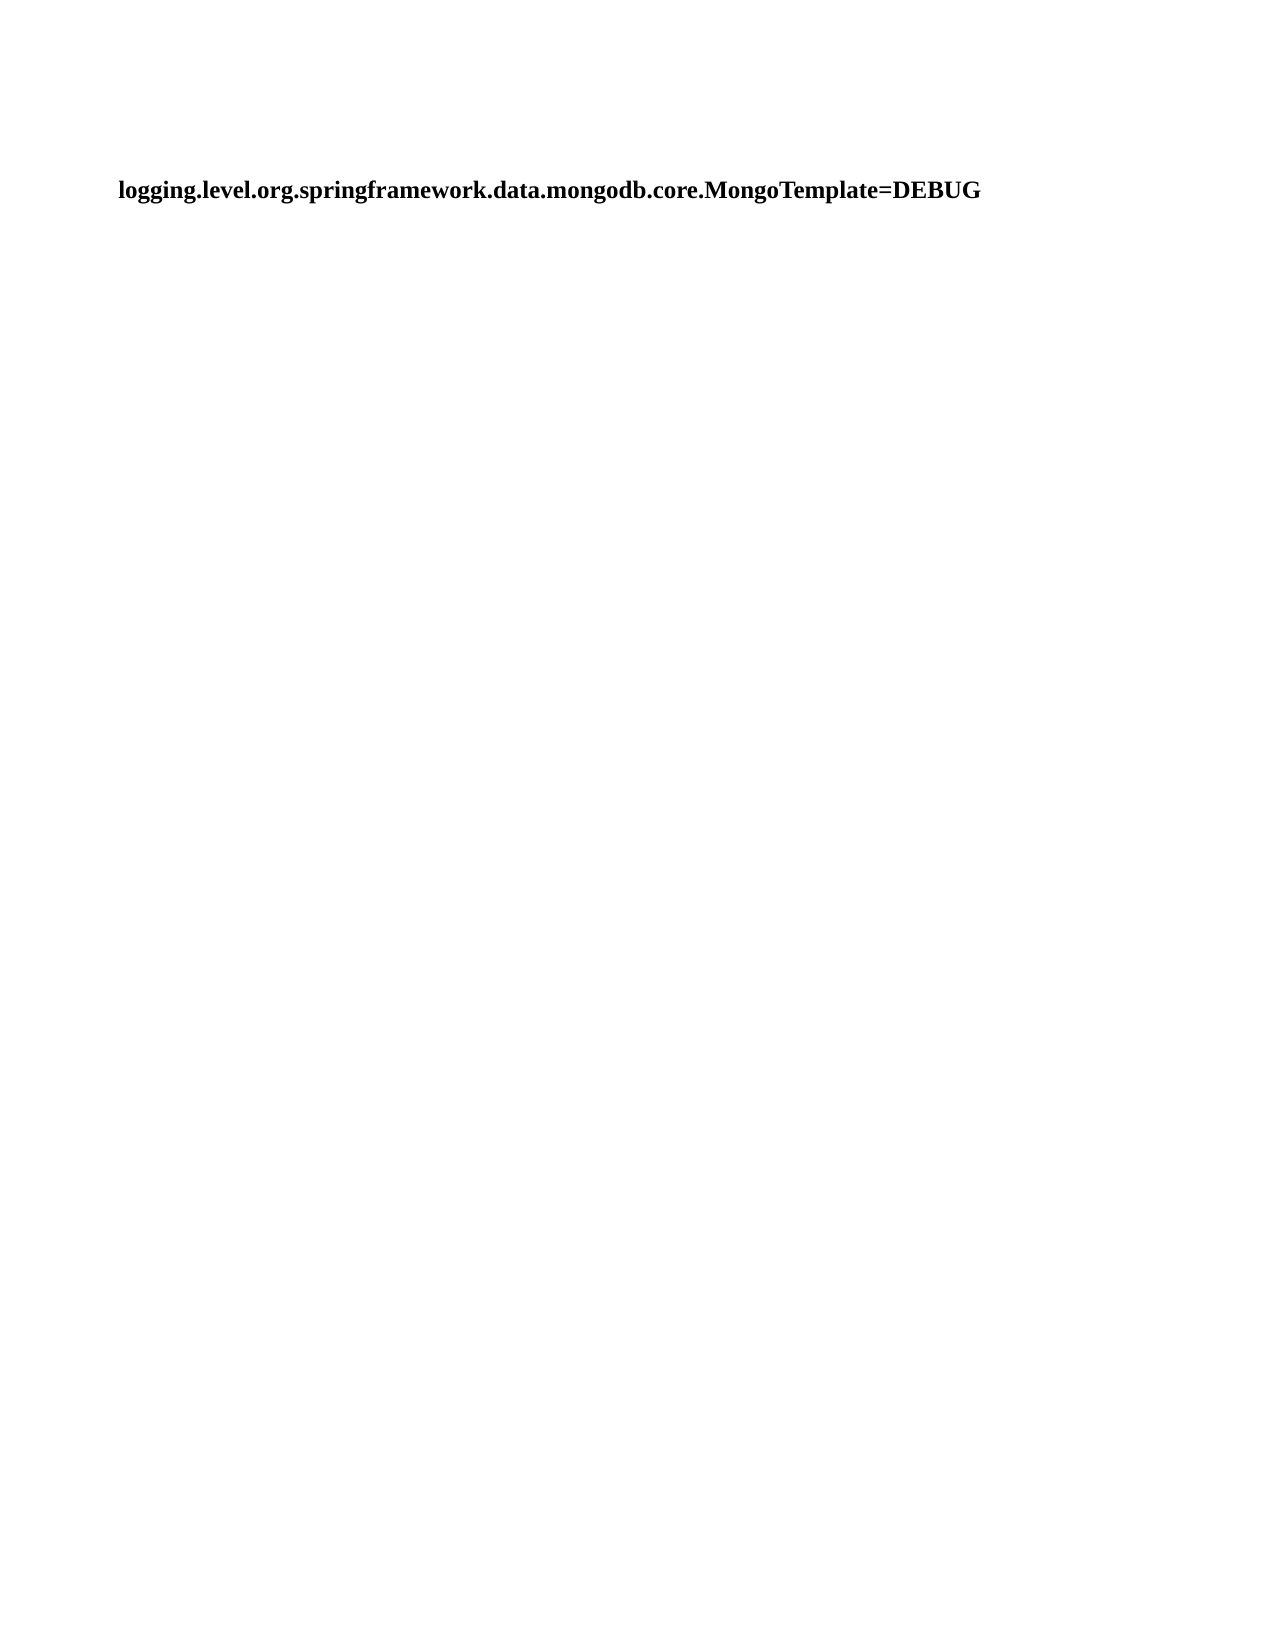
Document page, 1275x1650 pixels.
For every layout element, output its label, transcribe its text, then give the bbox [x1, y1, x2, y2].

text logging.level.org.springframework.data.mongodb.core.MongoTemplate=DEBUG [118, 176, 1157, 204]
